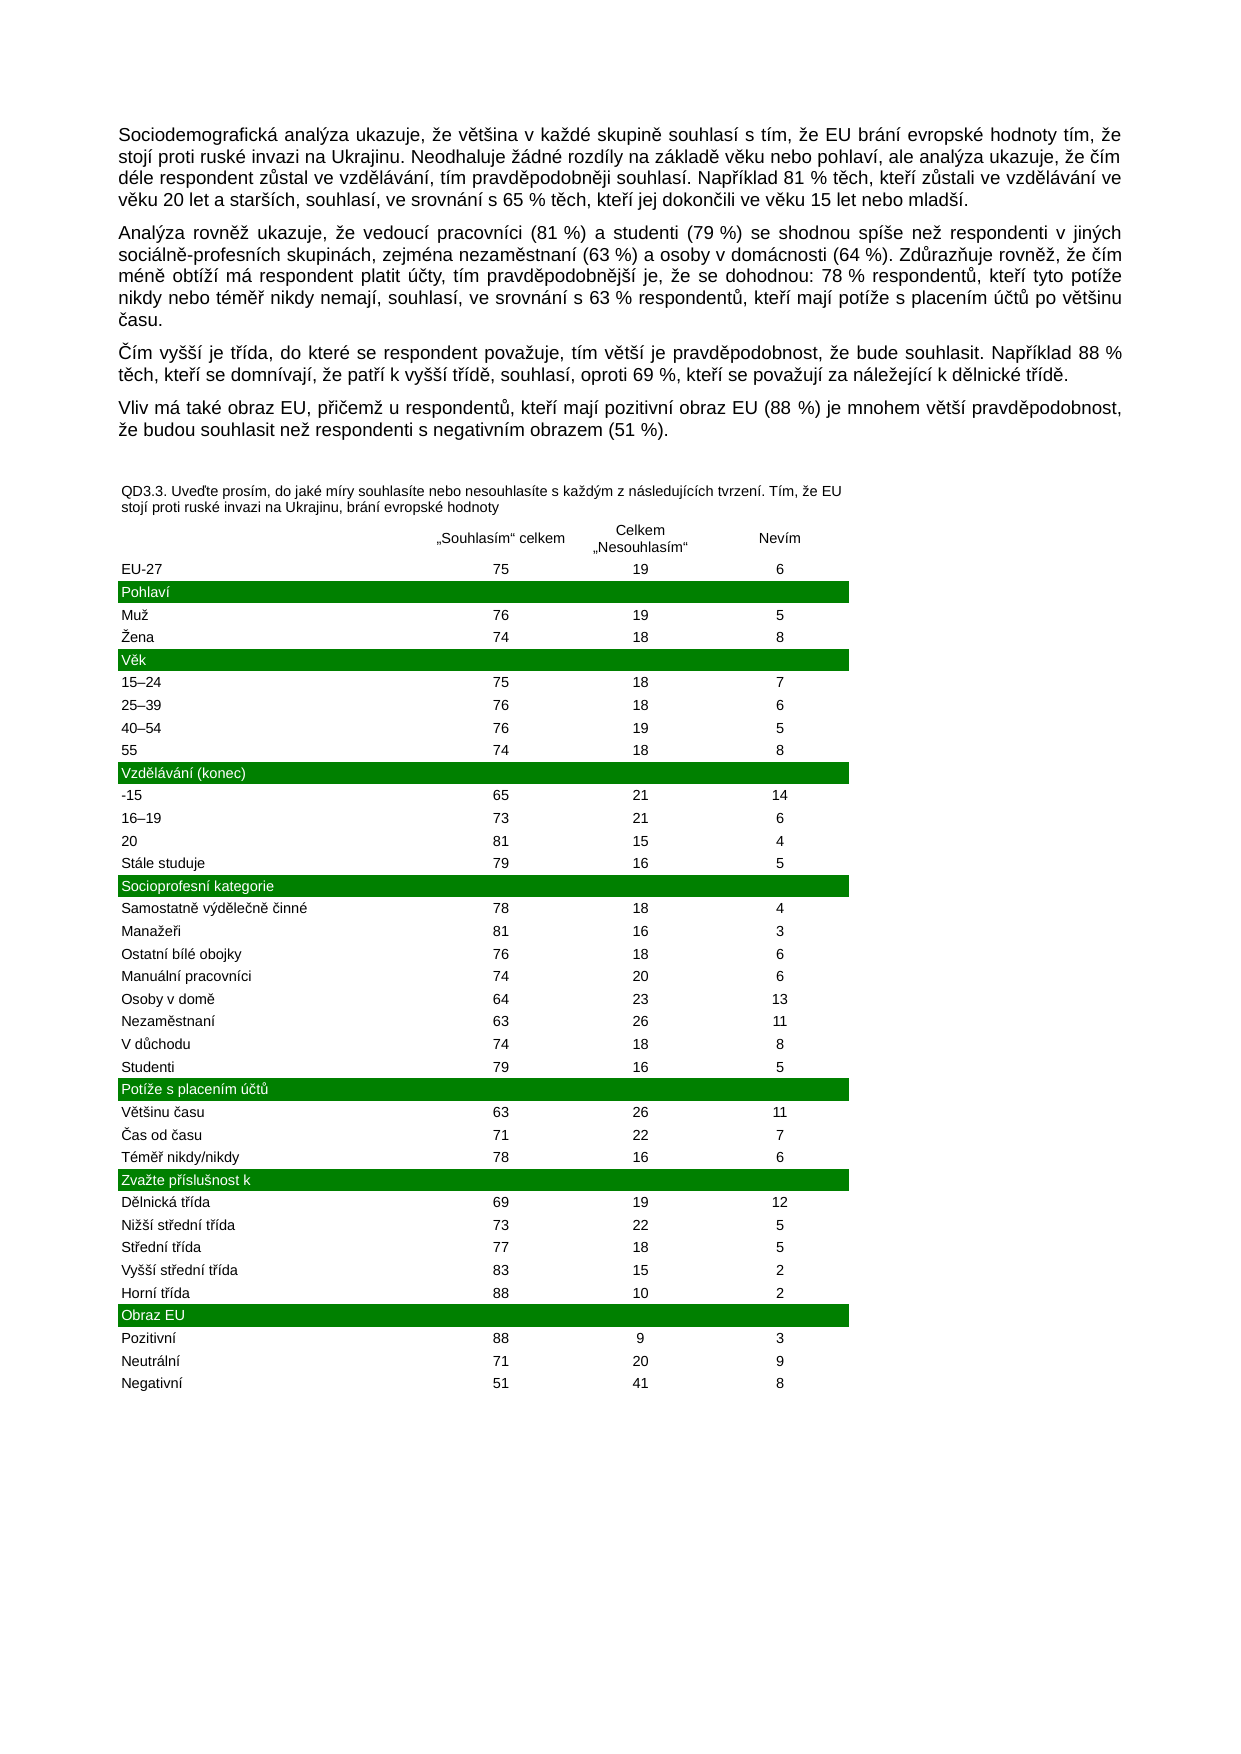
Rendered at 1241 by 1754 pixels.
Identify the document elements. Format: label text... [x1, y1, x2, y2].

text Sociodemografická analýza ukazuje, že většina v každé skupině souhlasí s tím, že EU brání evropské hodnoty tím, že stojí proti ruské invazi na Ukrajinu. Neodhaluje žádné rozdíly na základě věku nebo pohlaví, ale analýza ukazuje, že čím déle respondent zůstal ve vzdělávání, tím pravděpodobněji souhlasí. Například 81 % těch, kteří zůstali ve vzdělávání ve věku 20 let a starších, souhlasí, ve srovnání s 65 % těch, kteří jej dokončili ve věku 15 let nebo mladší. [118, 124, 1122, 210]
table_cell 7 [710, 1123, 849, 1146]
table_cell Pozitivní [118, 1327, 431, 1349]
table_cell [431, 581, 571, 603]
table_cell 15 [571, 1259, 710, 1281]
table_cell Celkem „Nesouhlasím“ [571, 519, 710, 558]
table_cell 65 [431, 784, 571, 807]
table_cell Střední třída [118, 1236, 431, 1259]
table_cell Studenti [118, 1055, 431, 1078]
table_cell Osoby v domě [118, 988, 431, 1010]
text Vliv má také obraz EU, přičemž u respondentů, kteří mají pozitivní obraz EU (88 %) je mnohem větší pravděpodobnost, že budou souhlasit než respondenti s negativním obrazem (51 %). [118, 397, 1122, 440]
table_cell 6 [710, 694, 849, 716]
table_cell 55 [118, 739, 431, 762]
table_cell [710, 1078, 849, 1101]
table_cell 19 [571, 558, 710, 581]
table_cell Ostatní bílé obojky [118, 943, 431, 965]
table_cell 9 [571, 1327, 710, 1349]
table_cell [431, 1169, 571, 1191]
table_cell 41 [571, 1372, 710, 1394]
table_cell Téměř nikdy/nikdy [118, 1146, 431, 1168]
table_cell 75 [431, 558, 571, 581]
table_cell 16–19 [118, 807, 431, 829]
table_cell Čas od času [118, 1123, 431, 1146]
table_cell 71 [431, 1349, 571, 1372]
table_cell 15 [571, 829, 710, 852]
table_cell Zvažte příslušnost k [118, 1169, 431, 1191]
table_cell 83 [431, 1259, 571, 1281]
text Analýza rovněž ukazuje, že vedoucí pracovníci (81 %) a studenti (79 %) se shodnou spíše než respondenti v jiných sociálně-profesních skupinách, zejména nezaměstnaní (63 %) a osoby v domácnosti (64 %). Zdůrazňuje rovněž, že čím méně obtíží má respondent platit účty, tím pravděpodobnější je, že se dohodnou: 78 % respondentů, kteří tyto potíže nikdy nebo téměř nikdy nemají, souhlasí, ve srovnání s 63 % respondentů, kteří mají potíže s placením účtů po většinu času. [118, 222, 1122, 330]
text Čím vyšší je třída, do které se respondent považuje, tím větší je pravděpodobnost, že bude souhlasit. Například 88 % těch, kteří se domnívají, že patří k vyšší třídě, souhlasí, oproti 69 %, kteří se považují za náležející k dělnické třídě. [118, 342, 1122, 385]
table_cell 81 [431, 829, 571, 852]
table_cell 79 [431, 852, 571, 874]
table_cell 10 [571, 1281, 710, 1304]
table_cell 21 [571, 784, 710, 807]
table_cell 2 [710, 1259, 849, 1281]
table_cell V důchodu [118, 1033, 431, 1055]
table_cell -15 [118, 784, 431, 807]
table_cell 40–54 [118, 716, 431, 739]
table_cell 26 [571, 1101, 710, 1123]
table_cell 16 [571, 920, 710, 942]
table_cell Nevím [710, 519, 849, 558]
table_cell 8 [710, 739, 849, 762]
table_cell 15–24 [118, 671, 431, 694]
table_cell Horní třída [118, 1281, 431, 1304]
table_cell 20 [571, 965, 710, 988]
table_cell [571, 1169, 710, 1191]
table_cell 5 [710, 1236, 849, 1259]
table_cell 88 [431, 1281, 571, 1304]
table_cell [571, 649, 710, 671]
table_cell 73 [431, 1214, 571, 1236]
table_cell [571, 581, 710, 603]
table_cell 5 [710, 1055, 849, 1078]
table_cell Neutrální [118, 1349, 431, 1372]
table_cell EU-27 [118, 558, 431, 581]
table_cell 22 [571, 1123, 710, 1146]
table_cell [571, 1078, 710, 1101]
table_cell 74 [431, 626, 571, 648]
table_cell 69 [431, 1191, 571, 1214]
table_cell 5 [710, 716, 849, 739]
table_cell 78 [431, 897, 571, 920]
table_cell 20 [571, 1349, 710, 1372]
table_cell 11 [710, 1010, 849, 1033]
table_header QD3.3. Uveďte prosím, do jaké míry souhlasíte nebo nesouhlasíte s každým z následujících tvrzení. Tím, že EU stojí proti ruské invazi na Ukrajinu, brání evropské hodnoty [118, 479, 849, 519]
table_cell 5 [710, 603, 849, 626]
table_cell [118, 519, 431, 558]
table_cell 8 [710, 1033, 849, 1055]
table_cell 63 [431, 1010, 571, 1033]
table_cell [710, 649, 849, 671]
table_cell 21 [571, 807, 710, 829]
table_cell Žena [118, 626, 431, 648]
table_cell [571, 1304, 710, 1327]
table_cell [431, 649, 571, 671]
table_cell Manuální pracovníci [118, 965, 431, 988]
table_cell 4 [710, 897, 849, 920]
table_cell 18 [571, 739, 710, 762]
table_cell 22 [571, 1214, 710, 1236]
table_cell 7 [710, 671, 849, 694]
table_cell 14 [710, 784, 849, 807]
table_cell [710, 1304, 849, 1327]
table_cell 23 [571, 988, 710, 1010]
table_cell 4 [710, 829, 849, 852]
table_cell 26 [571, 1010, 710, 1033]
table_cell [431, 875, 571, 897]
table_cell [710, 581, 849, 603]
table_cell 18 [571, 694, 710, 716]
table_cell 11 [710, 1101, 849, 1123]
table_cell [710, 762, 849, 784]
table_cell Negativní [118, 1372, 431, 1394]
table_cell 8 [710, 1372, 849, 1394]
table_cell Socioprofesní kategorie [118, 875, 431, 897]
table_cell 78 [431, 1146, 571, 1168]
table_cell 13 [710, 988, 849, 1010]
table_cell [710, 875, 849, 897]
table_cell 19 [571, 603, 710, 626]
table_cell Vyšší střední třída [118, 1259, 431, 1281]
table_cell [710, 1169, 849, 1191]
table_cell 71 [431, 1123, 571, 1146]
table_cell [571, 875, 710, 897]
table_cell 76 [431, 716, 571, 739]
table_cell 63 [431, 1101, 571, 1123]
table_cell Dělnická třída [118, 1191, 431, 1214]
table_cell 19 [571, 716, 710, 739]
table_cell 16 [571, 852, 710, 874]
table_cell 5 [710, 852, 849, 874]
table_cell 76 [431, 603, 571, 626]
table_cell Vzdělávání (konec) [118, 762, 431, 784]
table_cell 77 [431, 1236, 571, 1259]
table_cell 74 [431, 739, 571, 762]
table_cell [571, 762, 710, 784]
table_cell Stále studuje [118, 852, 431, 874]
table_cell 18 [571, 943, 710, 965]
table_cell 16 [571, 1055, 710, 1078]
table_cell 18 [571, 1236, 710, 1259]
table_cell 3 [710, 920, 849, 942]
table_cell [431, 762, 571, 784]
table_cell Potíže s placením účtů [118, 1078, 431, 1101]
table_cell Většinu času [118, 1101, 431, 1123]
table_cell 64 [431, 988, 571, 1010]
table_cell 76 [431, 943, 571, 965]
table_cell 25–39 [118, 694, 431, 716]
table_cell 9 [710, 1349, 849, 1372]
table_cell 18 [571, 1033, 710, 1055]
table_cell Pohlaví [118, 581, 431, 603]
table_cell 75 [431, 671, 571, 694]
table_cell Obraz EU [118, 1304, 431, 1327]
table_cell 76 [431, 694, 571, 716]
table_cell 6 [710, 965, 849, 988]
table_cell 74 [431, 965, 571, 988]
table_cell 74 [431, 1033, 571, 1055]
table_cell Manažeři [118, 920, 431, 942]
table_cell Věk [118, 649, 431, 671]
table_cell [431, 1078, 571, 1101]
table_cell 2 [710, 1281, 849, 1304]
table_cell 18 [571, 897, 710, 920]
table_cell 6 [710, 1146, 849, 1168]
table_cell 16 [571, 1146, 710, 1168]
table_cell 6 [710, 943, 849, 965]
table_cell 12 [710, 1191, 849, 1214]
table_cell 18 [571, 626, 710, 648]
table_cell 18 [571, 671, 710, 694]
table_cell 8 [710, 626, 849, 648]
table_cell Nezaměstnaní [118, 1010, 431, 1033]
table_cell 19 [571, 1191, 710, 1214]
table_cell 79 [431, 1055, 571, 1078]
table_cell 88 [431, 1327, 571, 1349]
table_cell 81 [431, 920, 571, 942]
table_cell 3 [710, 1327, 849, 1349]
table_cell [431, 1304, 571, 1327]
table_cell Samostatně výdělečně činné [118, 897, 431, 920]
table_cell 51 [431, 1372, 571, 1394]
table_cell 73 [431, 807, 571, 829]
table_cell 6 [710, 807, 849, 829]
table_cell Nižší střední třída [118, 1214, 431, 1236]
table_cell Muž [118, 603, 431, 626]
table_cell 6 [710, 558, 849, 581]
table_cell 5 [710, 1214, 849, 1236]
table_cell 20 [118, 829, 431, 852]
table_cell „Souhlasím“ celkem [431, 519, 571, 558]
